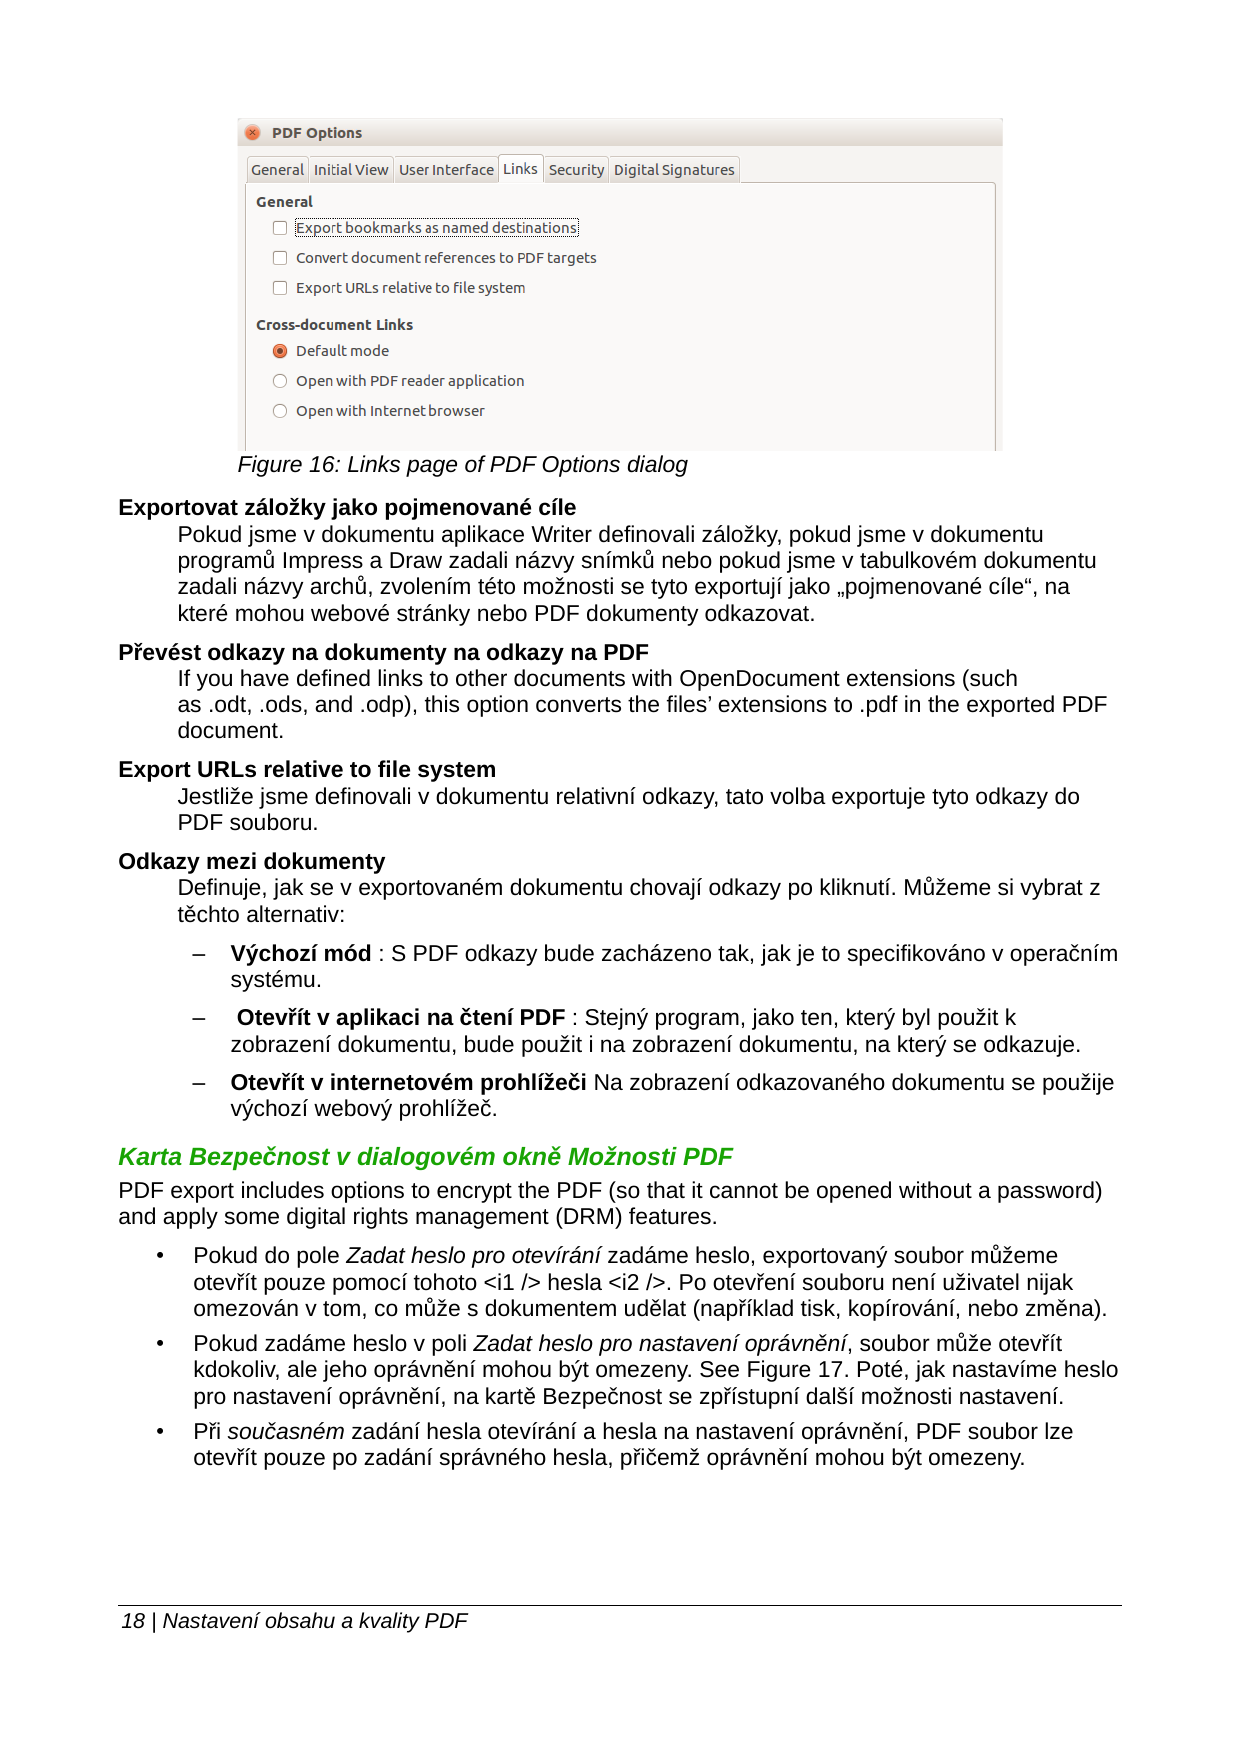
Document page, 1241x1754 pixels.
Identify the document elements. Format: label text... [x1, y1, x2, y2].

text Pokud jsme v dokumentu aplikace Writer definovali záložky, pokud jsme v dokumentu programů Impress a Draw zadali názvy snímků nebo pokud jsme v tabulkovém dokumentu zadali názvy archů, zvolením této možnosti se tyto exportují jako „pojmenované cíle“, na které mohou webové stránky nebo PDF dokumenty odkazovat. [177, 521, 1122, 626]
list Výchozí mód : S PDF odkazy bude zacházeno tak, jak je to specifikováno v operačním systému. [192, 939, 1122, 992]
list Otevřít v aplikaci na čtení PDF : Stejný program, jako ten, který byl použit k zobrazení dokumentu, bude použit i na zobrazení dokumentu, na který se odkazuje. [192, 1004, 1122, 1057]
text Definuje, jak se v exportovaném dokumentu chovají odkazy po kliknutí. Můžeme si vybrat z těchto alternativ: [177, 874, 1122, 927]
picture [237, 118, 1003, 451]
text PDF export includes options to encrypt the PDF (so that it cannot be opened without a password) and apply some digital rights management (DRM) features. [118, 1177, 1122, 1229]
text Export URLs relative to file system [118, 756, 1122, 783]
subtitle Karta Bezpečnost v dialogovém okně Možnosti PDF [118, 1142, 1122, 1171]
text Jestliže jsme definovali v dokumentu relativní odkazy, tato volba exportuje tyto odkazy do PDF souboru. [177, 783, 1122, 835]
list Otevřít v internetovém prohlížeči Na zobrazení odkazovaného dokumentu se použije výchozí webový prohlížeč. [192, 1069, 1122, 1122]
text Figure 16: Links page of PDF Options dialog [237, 451, 1003, 477]
text If you have defined links to other documents with OpenDocument extensions (such as .odt, .ods, and .odp), this option converts the files’ extensions to .pdf in the exported PDF document. [177, 665, 1122, 744]
list Pokud zadáme heslo v poli Zadat heslo pro nastavení oprávnění, soubor může otevřít kdokoliv, ale jeho oprávnění mohou být omezeny. See Figure 17. Poté, jak nastavíme heslo pro nastavení oprávnění, na kartě Bezpečnost se zpřístupní další možnosti nastavení. [156, 1330, 1122, 1409]
list Při současném zadání hesla otevírání a hesla na nastavení oprávnění, PDF soubor lze otevřít pouze po zadání správného hesla, přičemž oprávnění mohou být omezeny. [156, 1418, 1122, 1471]
text Převést odkazy na dokumenty na odkazy na PDF [118, 638, 1122, 665]
text Exportovat záložky jako pojmenované cíle [118, 494, 1122, 521]
list Pokud do pole Zadat heslo pro otevírání zadáme heslo, exportovaný soubor můžeme otevřít pouze pomocí tohoto <i1 /> hesla <i2 />. Po otevření souboru není uživatel nijak omezován v tom, co může s dokumentem udělat (například tisk, kopírování, nebo změna). [156, 1242, 1122, 1321]
text Odkazy mezi dokumenty [118, 848, 1122, 874]
